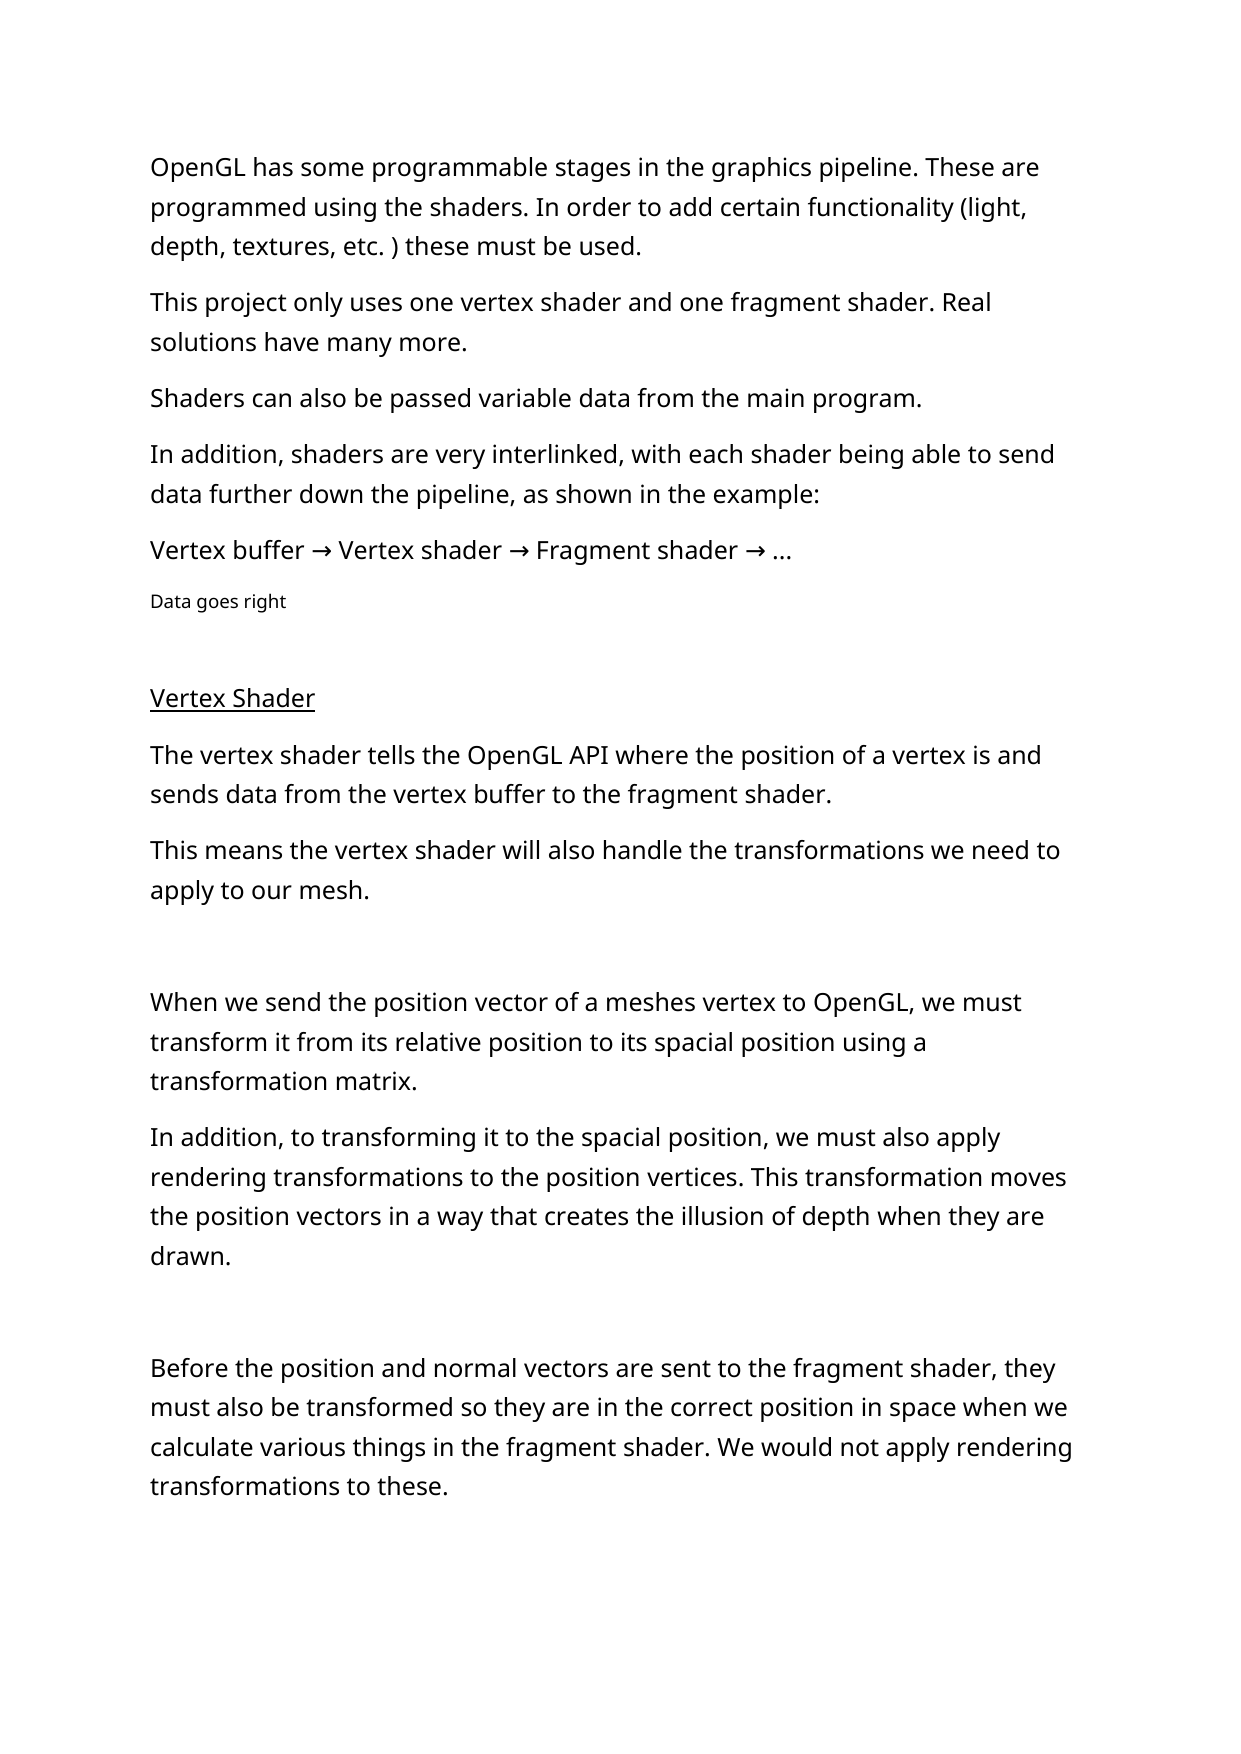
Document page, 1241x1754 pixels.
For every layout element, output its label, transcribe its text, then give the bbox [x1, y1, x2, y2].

text Vertex buffer → Vertex shader → Fragment shader → ... [150, 532, 1090, 567]
text The vertex shader tells the OpenGL API where the position of a vertex is and sends data from the vertex buffer to the fragment shader. [150, 737, 1090, 811]
text Shaders can also be passed variable data from the main program. [150, 381, 1090, 415]
text This project only uses one vertex shader and one fragment shader. Real solutions have many more. [150, 285, 1090, 359]
text Data goes right [150, 589, 1090, 614]
text When we send the position vector of a meshes vertex to OpenGL, we must transform it from its relative position to its spacial position using a transformation matrix. [150, 985, 1090, 1098]
text Vertex Shader [150, 681, 1090, 715]
text In addition, shaders are very interlinked, with each shader being able to send data further down the pipeline, as shown in the example: [150, 437, 1090, 510]
text In addition, to transforming it to the spacial position, we must also apply rendering transformations to the position vertices. This transformation moves the position vectors in a way that creates the illusion of depth when they are drawn. [150, 1120, 1090, 1272]
text OpenGL has some programmable stages in the graphics pipeline. These are programmed using the shaders. In order to add certain functionality (light, depth, textures, etc. ) these must be used. [150, 150, 1090, 263]
text This means the vertex shader will also handle the transformations we need to apply to our mesh. [150, 833, 1090, 906]
text Before the position and normal vectors are sent to the fragment shader, they must also be transformed so they are in the correct position in space when we calculate various things in the fragment shader. We would not apply rendering transformations to these. [150, 1351, 1090, 1503]
